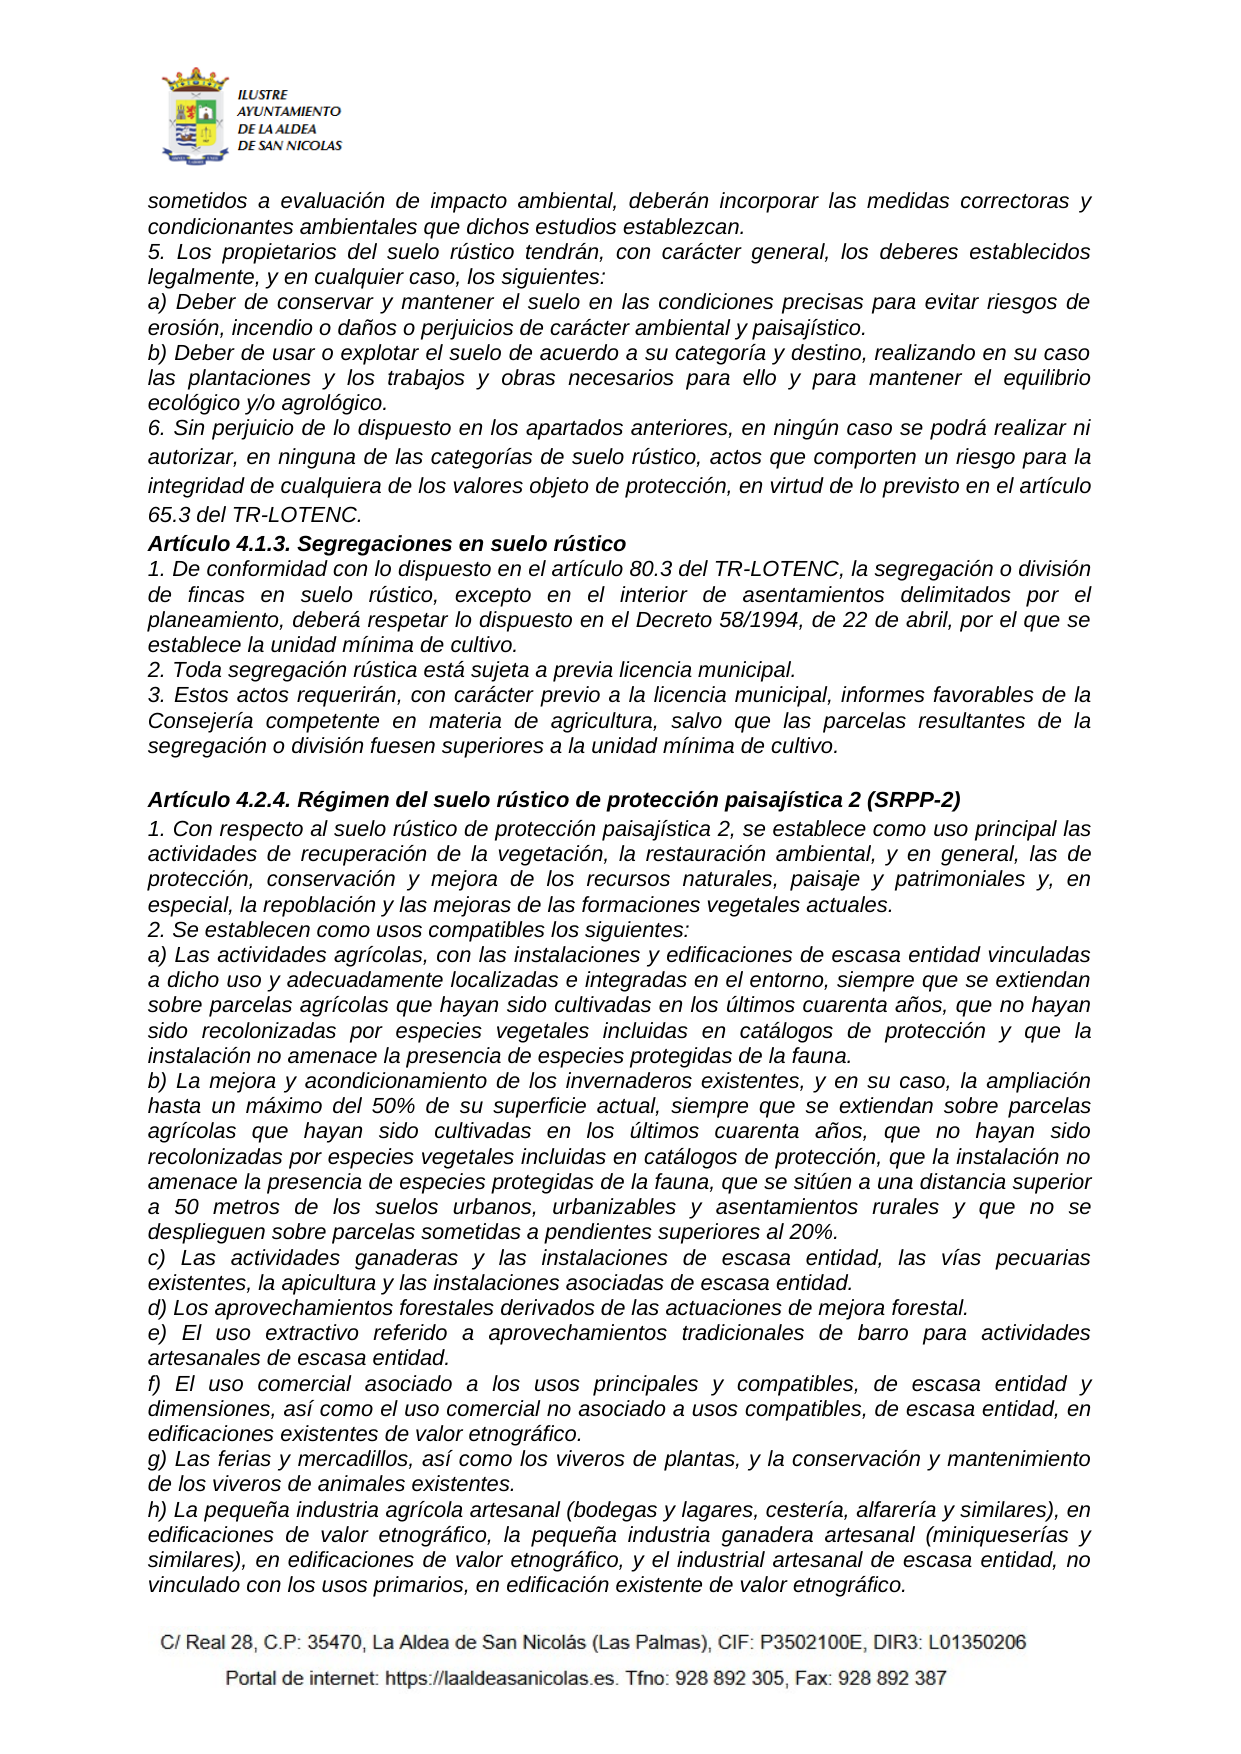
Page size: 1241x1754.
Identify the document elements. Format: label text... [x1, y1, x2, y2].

text 1. Con respecto al suelo rústico de protección paisajística 2, se establece como uso principal las actividades de recuperación de la vegetación, la restauración ambiental, y en general, las de protección, conservación y mejora de los recursos naturales, paisaje y patrimoniales y, en especial, la repoblación y las mejoras de las formaciones vegetales actuales. [148, 816, 1093, 917]
text g) Las ferias y mercadillos, así como los viveros de plantas, y la conservación y mantenimiento de los viveros de animales existentes. [148, 1446, 1093, 1497]
text a) Las actividades agrícolas, con las instalaciones y edificaciones de escasa entidad vinculadas a dicho uso y adecuadamente localizadas e integradas en el entorno, siempre que se extiendan sobre parcelas agrícolas que hayan sido cultivadas en los últimos cuarenta años, que no hayan sido recolonizadas por especies vegetales incluidas en catálogos de protección y que la instalación no amenace la presencia de especies protegidas de la fauna. [148, 942, 1093, 1068]
text Artículo 4.1.3. Segregaciones en suelo rústico [148, 531, 1093, 556]
picture [148, 1626, 1034, 1694]
text 2. Se establecen como usos compatibles los siguientes: [148, 917, 1093, 942]
text 6. Sin perjuicio de lo dispuesto en los apartados anteriores, en ningún caso se podrá realizar ni autorizar, en ninguna de las categorías de suelo rústico, actos que comporten un riesgo para la integridad de cualquiera de los valores objeto de protección, en virtud de lo previsto en el artículo 65.3 del TR-LOTENC. [148, 415, 1093, 527]
text d) Los aprovechamientos forestales derivados de las actuaciones de mejora forestal. [148, 1295, 1093, 1320]
picture [148, 59, 358, 173]
text 3. Estos actos requerirán, con carácter previo a la licencia municipal, informes favorables de la Consejería competente en materia de agricultura, salvo que las parcelas resultantes de la segregación o división fuesen superiores a la unidad mínima de cultivo. [148, 682, 1093, 758]
text h) La pequeña industria agrícola artesanal (bodegas y lagares, cestería, alfarería y similares), en edificaciones de valor etnográfico, la pequeña industria ganadera artesanal (miniqueserías y similares), en edificaciones de valor etnográfico, y el industrial artesanal de escasa entidad, no vinculado con los usos primarios, en edificación existente de valor etnográfico. [148, 1497, 1093, 1597]
text f) El uso comercial asociado a los usos principales y compatibles, de escasa entidad y dimensiones, así como el uso comercial no asociado a usos compatibles, de escasa entidad, en edificaciones existentes de valor etnográfico. [148, 1371, 1093, 1446]
text sometidos a evaluación de impacto ambiental, deberán incorporar las medidas correctoras y condicionantes ambientales que dichos estudios establezcan. [148, 188, 1093, 239]
text Artículo 4.2.4. Régimen del suelo rústico de protección paisajística 2 (SRPP-2) [148, 787, 1093, 812]
text c) Las actividades ganaderas y las instalaciones de escasa entidad, las vías pecuarias existentes, la apicultura y las instalaciones asociadas de escasa entidad. [148, 1244, 1093, 1295]
text 5. Los propietarios del suelo rústico tendrán, con carácter general, los deberes establecidos legalmente, y en cualquier caso, los siguientes: [148, 239, 1093, 289]
text a) Deber de conservar y mantener el suelo en las condiciones precisas para evitar riesgos de erosión, incendio o daños o perjuicios de carácter ambiental y paisajístico. [148, 289, 1093, 340]
text 2. Toda segregación rústica está sujeta a previa licencia municipal. [148, 657, 1093, 682]
text b) La mejora y acondicionamiento de los invernaderos existentes, y en su caso, la ampliación hasta un máximo del 50% de su superficie actual, siempre que se extiendan sobre parcelas agrícolas que hayan sido cultivadas en los últimos cuarenta años, que no hayan sido recolonizadas por especies vegetales incluidas en catálogos de protección, que la instalación no amenace la presencia de especies protegidas de la fauna, que se sitúen a una distancia superior a 50 metros de los suelos urbanos, urbanizables y asentamientos rurales y que no se desplieguen sobre parcelas sometidas a pendientes superiores al 20%. [148, 1068, 1093, 1244]
text 1. De conformidad con lo dispuesto en el artículo 80.3 del TR-LOTENC, la segregación o división de fincas en suelo rústico, excepto en el interior de asentamientos delimitados por el planeamiento, deberá respetar lo dispuesto en el Decreto 58/1994, de 22 de abril, por el que se establece la unidad mínima de cultivo. [148, 556, 1093, 657]
text b) Deber de usar o explotar el suelo de acuerdo a su categoría y destino, realizando en su caso las plantaciones y los trabajos y obras necesarios para ello y para mantener el equilibrio ecológico y/o agrológico. [148, 340, 1093, 415]
text e) El uso extractivo referido a aprovechamientos tradicionales de barro para actividades artesanales de escasa entidad. [148, 1320, 1093, 1371]
